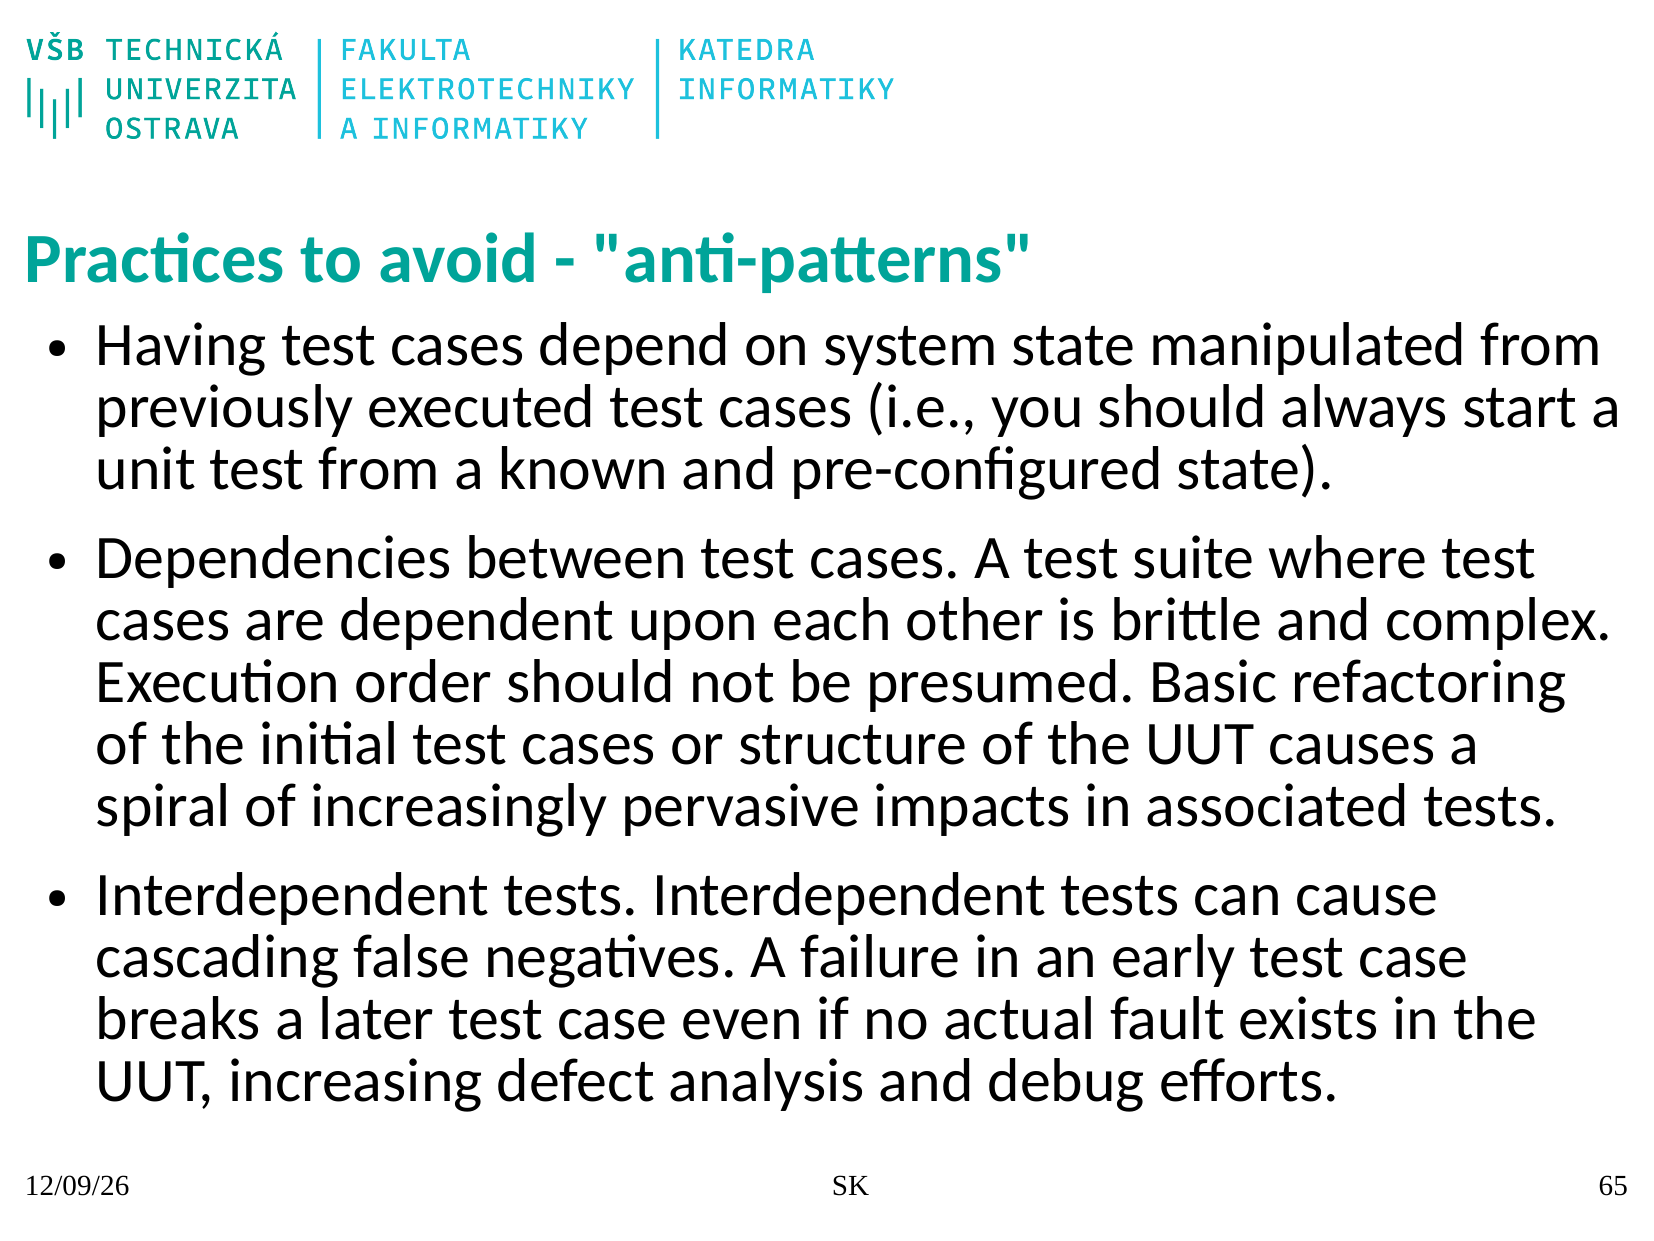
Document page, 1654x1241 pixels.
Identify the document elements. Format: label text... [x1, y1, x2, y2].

title Practices to avoid - "anti-patterns" [24, 169, 1629, 300]
picture [26, 31, 894, 139]
list Having test cases depend on system state manipulated from previously executed test cases (i.e., you should always start a unit test from a known and pre-configured state). Dependencies between test cases. A test suite where test cases are dependent upon each other is brittle and complex. Execution order should not be presumed. Basic refactoring of the initial test cases or structure of the UUT causes a spiral of increasingly pervasive impacts in associated tests. Interdependent tests. Interdependent tests can cause cascading false negatives. A failure in an early test case breaks a later test case even if no actual fault exists in the UUT, increasing defect analysis and debug efforts. [30, 318, 1629, 1146]
